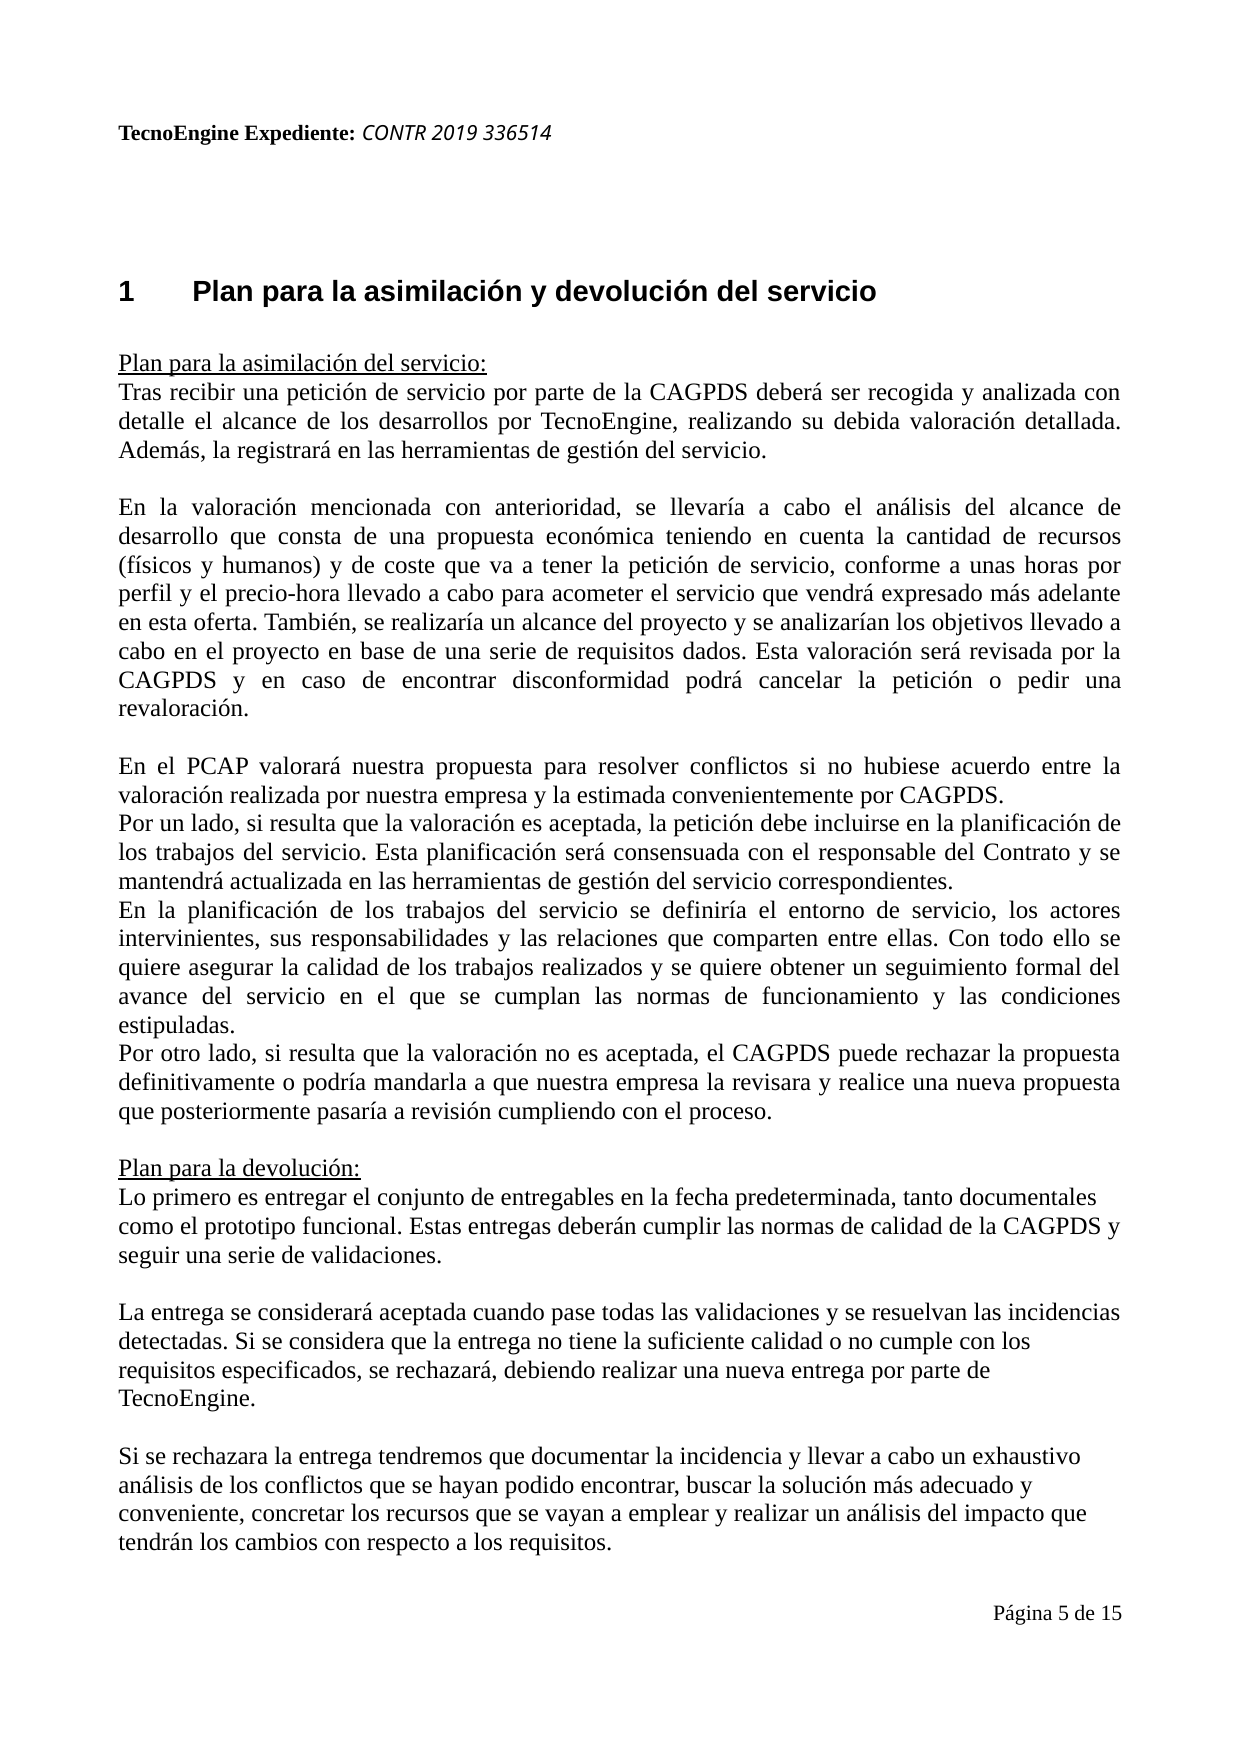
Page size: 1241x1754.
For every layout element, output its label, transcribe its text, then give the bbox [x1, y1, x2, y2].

text En el PCAP valorará nuestra propuesta para resolver conflictos si no hubiese acuerdo entre la valoración realizada por nuestra empresa y la estimada convenientemente por CAGPDS. [118, 751, 1122, 808]
text Por otro lado, si resulta que la valoración no es aceptada, el CAGPDS puede rechazar la propuesta definitivamente o podría mandarla a que nuestra empresa la revisara y realice una nueva propuesta que posteriormente pasaría a revisión cumpliendo con el proceso. [118, 1038, 1122, 1125]
subtitle Plan para la asimilación y devolución del servicio [118, 274, 1122, 307]
text Plan para la devolución: [118, 1153, 1122, 1182]
text Lo primero es entregar el conjunto de entregables en la fecha predeterminada, tanto documentales como el prototipo funcional. Estas entregas deberán cumplir las normas de calidad de la CAGPDS y seguir una serie de validaciones. [118, 1182, 1122, 1268]
text Tras recibir una petición de servicio por parte de la CAGPDS deberá ser recogida y analizada con detalle el alcance de los desarrollos por TecnoEngine, realizando su debida valoración detallada. Además, la registrará en las herramientas de gestión del servicio. [118, 377, 1122, 463]
text Por un lado, si resulta que la valoración es aceptada, la petición debe incluirse en la planificación de los trabajos del servicio. Esta planificación será consensuada con el responsable del Contrato y se mantendrá actualizada en las herramientas de gestión del servicio correspondientes. [118, 808, 1122, 895]
text En la planificación de los trabajos del servicio se definiría el entorno de servicio, los actores intervinientes, sus responsabilidades y las relaciones que comparten entre ellas. Con todo ello se quiere asegurar la calidad de los trabajos realizados y se quiere obtener un seguimiento formal del avance del servicio en el que se cumplan las normas de funcionamiento y las condiciones estipuladas. [118, 895, 1122, 1038]
text En la valoración mencionada con anterioridad, se llevaría a cabo el análisis del alcance de desarrollo que consta de una propuesta económica teniendo en cuenta la cantidad de recursos (físicos y humanos) y de coste que va a tener la petición de servicio, conforme a unas horas por perfil y el precio-hora llevado a cabo para acometer el servicio que vendrá expresado más adelante en esta oferta. También, se realizaría un alcance del proyecto y se analizarían los objetivos llevado a cabo en el proyecto en base de una serie de requisitos dados. Esta valoración será revisada por la CAGPDS y en caso de encontrar disconformidad podrá cancelar la petición o pedir una revaloración. [118, 492, 1122, 722]
text Si se rechazara la entrega tendremos que documentar la incidencia y llevar a cabo un exhaustivo análisis de los conflictos que se hayan podido encontrar, buscar la solución más adecuado y conveniente, concretar los recursos que se vayan a emplear y realizar un análisis del impacto que tendrán los cambios con respecto a los requisitos. [118, 1441, 1122, 1556]
text La entrega se considerará aceptada cuando pase todas las validaciones y se resuelvan las incidencias detectadas. Si se considera que la entrega no tiene la suficiente calidad o no cumple con los requisitos especificados, se rechazará, debiendo realizar una nueva entrega por parte de TecnoEngine. [118, 1297, 1122, 1412]
text Plan para la asimilación del servicio: [118, 348, 1122, 377]
